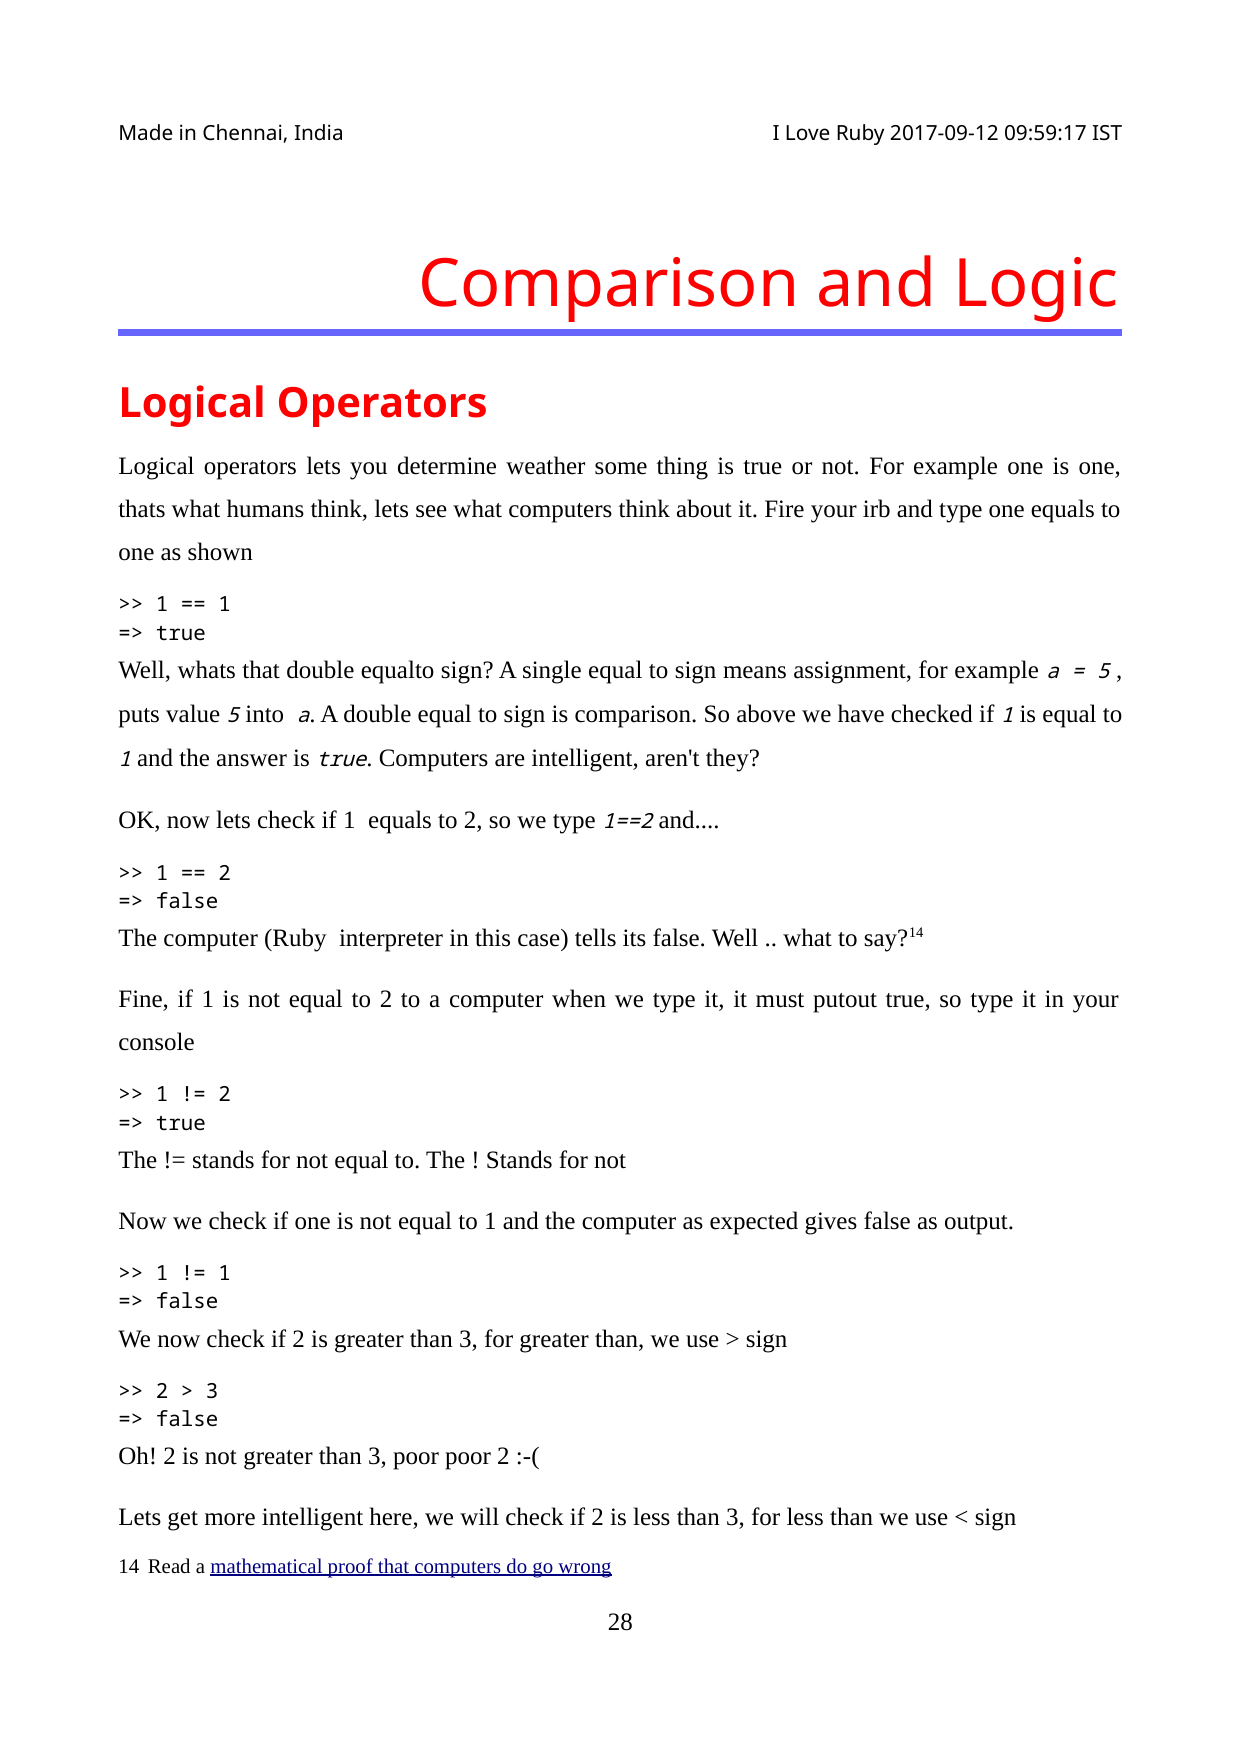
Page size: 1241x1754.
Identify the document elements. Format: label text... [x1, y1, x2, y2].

text => false [118, 886, 1122, 915]
text Oh! 2 is not greater than 3, poor poor 2 :-( [118, 1441, 1122, 1470]
text => true [118, 618, 1122, 646]
text Read a mathematical proof that computers do go wrong [118, 1553, 1122, 1578]
subtitle Logical Operators [118, 373, 1122, 430]
text Logical operators lets you determine weather some thing is true or not. For example one is one, thats what humans think, lets see what computers think about it. Fire your irb and type one equals to one as shown [118, 451, 1122, 566]
subtitle Comparison and Logic [118, 233, 1122, 329]
text Well, whats that double equalto sign? A single equal to sign means assignment, for example a = 5 , puts value 5 into a. A double equal to sign is comparison. So above we have checked if 1 is equal to 1 and the answer is true. Computers are intelligent, aren't they? [118, 655, 1122, 772]
text Fine, if 1 is not equal to 2 to a computer when we type it, it must putout true, so type it in your console [118, 984, 1122, 1056]
text We now check if 2 is greater than 3, for greater than, we use > sign [118, 1324, 1122, 1352]
text >> 1 == 2 [118, 858, 1122, 886]
text >> 1 == 1 [118, 589, 1122, 618]
text >> 1 != 1 [118, 1258, 1122, 1286]
text >> 2 > 3 [118, 1376, 1122, 1404]
text The != stands for not equal to. The ! Stands for not [118, 1145, 1122, 1174]
text >> 1 != 2 [118, 1079, 1122, 1108]
text Now we check if one is not equal to 1 and the computer as expected gives false as output. [118, 1206, 1122, 1235]
text The computer (Ruby interpreter in this case) tells its false. Well .. what to say? [118, 923, 1122, 952]
text Lets get more intelligent here, we will check if 2 is less than 3, for less than we use < sign [118, 1502, 1122, 1531]
text => false [118, 1286, 1122, 1315]
text OK, now lets check if 1 equals to 2, so we type 1==2 and.... [118, 805, 1122, 834]
text => false [118, 1404, 1122, 1433]
text => true [118, 1108, 1122, 1136]
